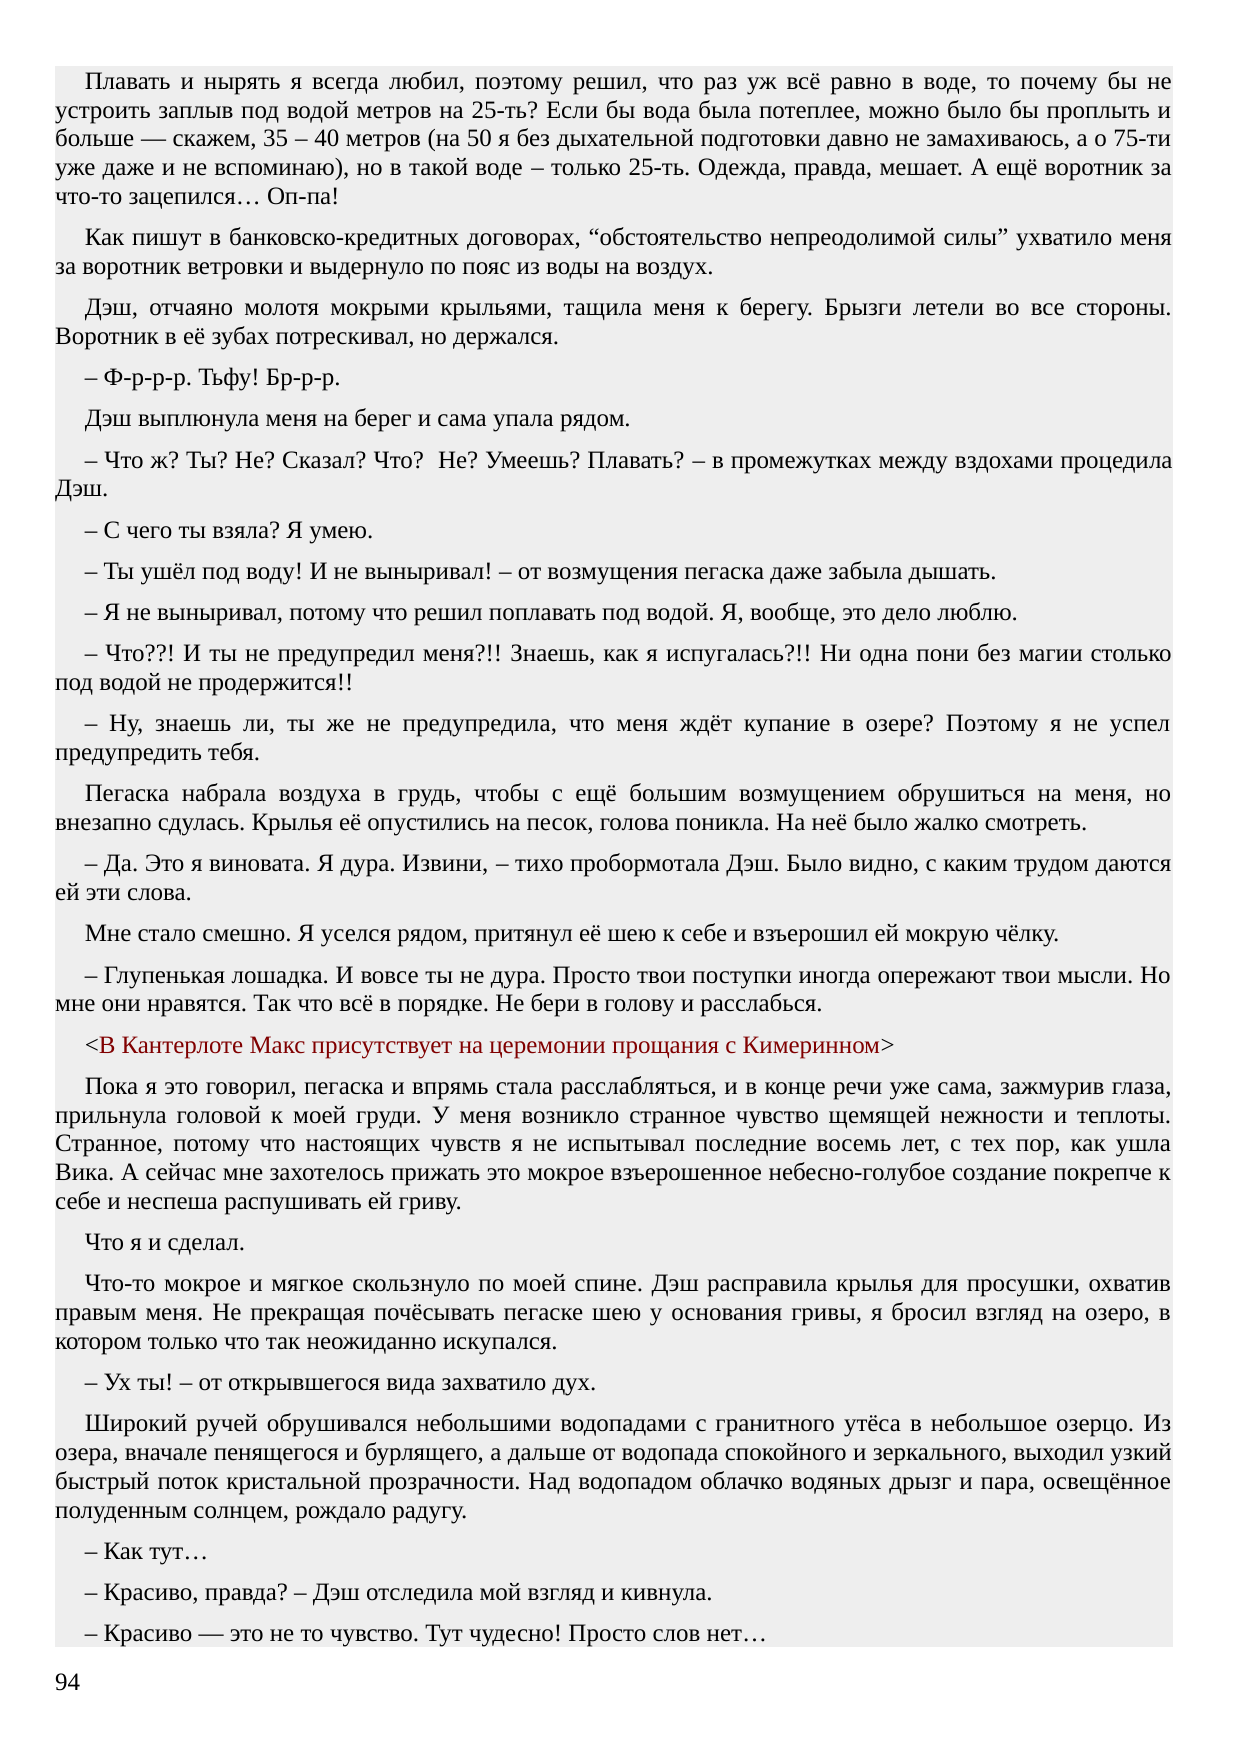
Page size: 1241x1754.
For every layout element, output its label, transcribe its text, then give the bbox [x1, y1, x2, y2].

text Широкий ручей обрушивался небольшими водопадами с гранитного утёса в небольшое озерцо. Из озера, вначале пенящегося и бурлящего, а дальше от водопада спокойного и зеркального, выходил узкий быстрый поток кристальной прозрачности. Над водопадом облачко водяных дрызг и пара, освещённое полуденным солнцем, рождало радугу. [55, 1408, 1173, 1523]
text Мне стало смешно. Я уселся рядом, притянул её шею к себе и взъерошил ей мокрую чёлку. [55, 918, 1173, 947]
text – Что ж? Ты? Не? Сказал? Что? Не? Умеешь? Плавать? – в промежутках между вздохами процедила Дэш. [55, 445, 1173, 502]
text – Да. Это я виновата. Я дура. Извини, – тихо пробормотала Дэш. Было видно, с каким трудом даются ей эти слова. [55, 848, 1173, 906]
text Как пишут в банковско-кредитных договорах, “обстоятельство непреодолимой силы” ухватило меня за воротник ветровки и выдернуло по пояс из воды на воздух. [55, 222, 1173, 280]
text – Ну, знаешь ли, ты же не предупредила, что меня ждёт купание в озере? Поэтому я не успел предупредить тебя. [55, 708, 1173, 766]
text – Что??! И ты не предупредил меня?!! Знаешь, как я испугалась?!! Ни одна пони без магии столько под водой не продержится!! [55, 638, 1173, 696]
text – Глупенькая лошадка. И вовсе ты не дура. Просто твои поступки иногда опережают твои мысли. Но мне они нравятся. Так что всё в порядке. Не бери в голову и расслабься. [55, 960, 1173, 1017]
text Пока я это говорил, пегаска и впрямь стала расслабляться, и в конце речи уже сама, зажмурив глаза, прильнула головой к моей груди. У меня возникло странное чувство щемящей нежности и теплоты. Странное, потому что настоящих чувств я не испытывал последние восемь лет, с тех пор, как ушла Вика. А сейчас мне захотелось прижать это мокрое взъерошенное небесно-голубое создание покрепче к себе и неспеша распушивать ей гриву. [55, 1071, 1173, 1215]
text – Я не выныривал, потому что решил поплавать под водой. Я, вообще, это дело люблю. [55, 597, 1173, 626]
text Что я и сделал. [55, 1227, 1173, 1256]
text Что-то мокрое и мягкое скользнуло по моей спине. Дэш расправила крылья для просушки, охватив правым меня. Не прекращая почёсывать пегаске шею у основания гривы, я бросил взгляд на озеро, в котором только что так неожиданно искупался. [55, 1268, 1173, 1355]
text – Красиво — это не то чувство. Тут чудесно! Просто слов нет… [55, 1618, 1173, 1647]
text – Ух ты! – от открывшегося вида захватило дух. [55, 1367, 1173, 1396]
text Пегаска набрала воздуха в грудь, чтобы с ещё большим возмущением обрушиться на меня, но внезапно сдулась. Крылья её опустились на песок, голова поникла. На неё было жалко смотреть. [55, 778, 1173, 836]
text – Ф-р-р-р. Тьфу! Бр-р-р. [55, 362, 1173, 391]
text – Как тут… [55, 1536, 1173, 1565]
text – Ты ушёл под воду! И не выныривал! – от возмущения пегаска даже забыла дышать. [55, 556, 1173, 585]
text Дэш выплюнула меня на берег и сама упала рядом. [55, 403, 1173, 432]
text Дэш, отчаяно молотя мокрыми крыльями, тащила меня к берегу. Брызги летели во все стороны. Воротник в её зубах потрескивал, но держался. [55, 292, 1173, 350]
text Плавать и нырять я всегда любил, поэтому решил, что раз уж всё равно в воде, то почему бы не устроить заплыв под водой метров на 25-ть? Если бы вода была потеплее, можно было бы проплыть и больше — скажем, 35 – 40 метров (на 50 я без дыхательной подготовки давно не замахиваюсь, а о 75-ти уже даже и не вспоминаю), но в такой воде – только 25-ть. Одежда, правда, мешает. А ещё воротник за что-то зацепился… Оп-па! [55, 66, 1173, 210]
text <В Кантерлоте Макс присутствует на церемонии прощания с Кимеринном> [55, 1030, 1173, 1058]
text – С чего ты взяла? Я умею. [55, 515, 1173, 543]
text – Красиво, правда? – Дэш отследила мой взгляд и кивнула. [55, 1577, 1173, 1606]
